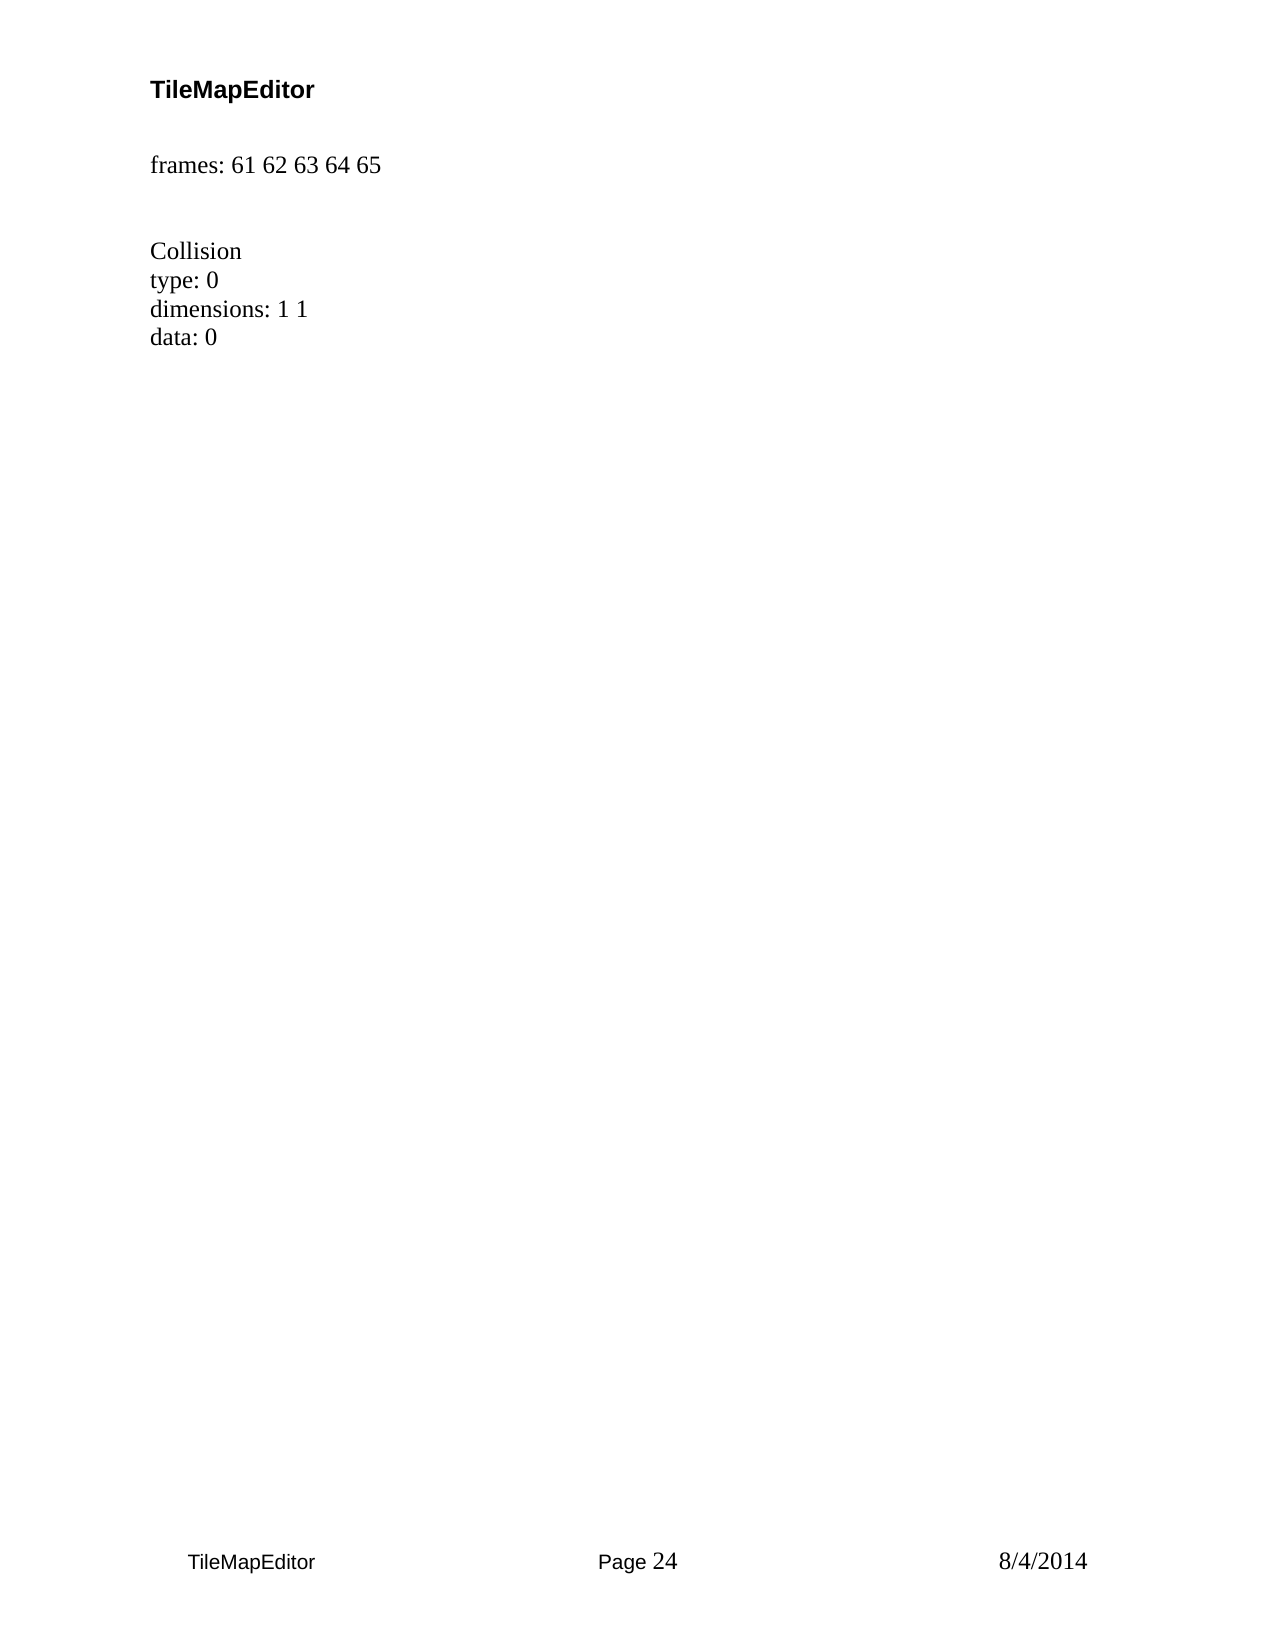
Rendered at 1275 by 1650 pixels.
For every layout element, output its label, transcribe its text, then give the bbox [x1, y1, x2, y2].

text data: 0 [150, 322, 1125, 351]
text frames: 61 62 63 64 65 [150, 150, 1125, 179]
text dimensions: 1 1 [150, 294, 1125, 322]
text Collision [150, 236, 1125, 265]
text type: 0 [150, 265, 1125, 294]
